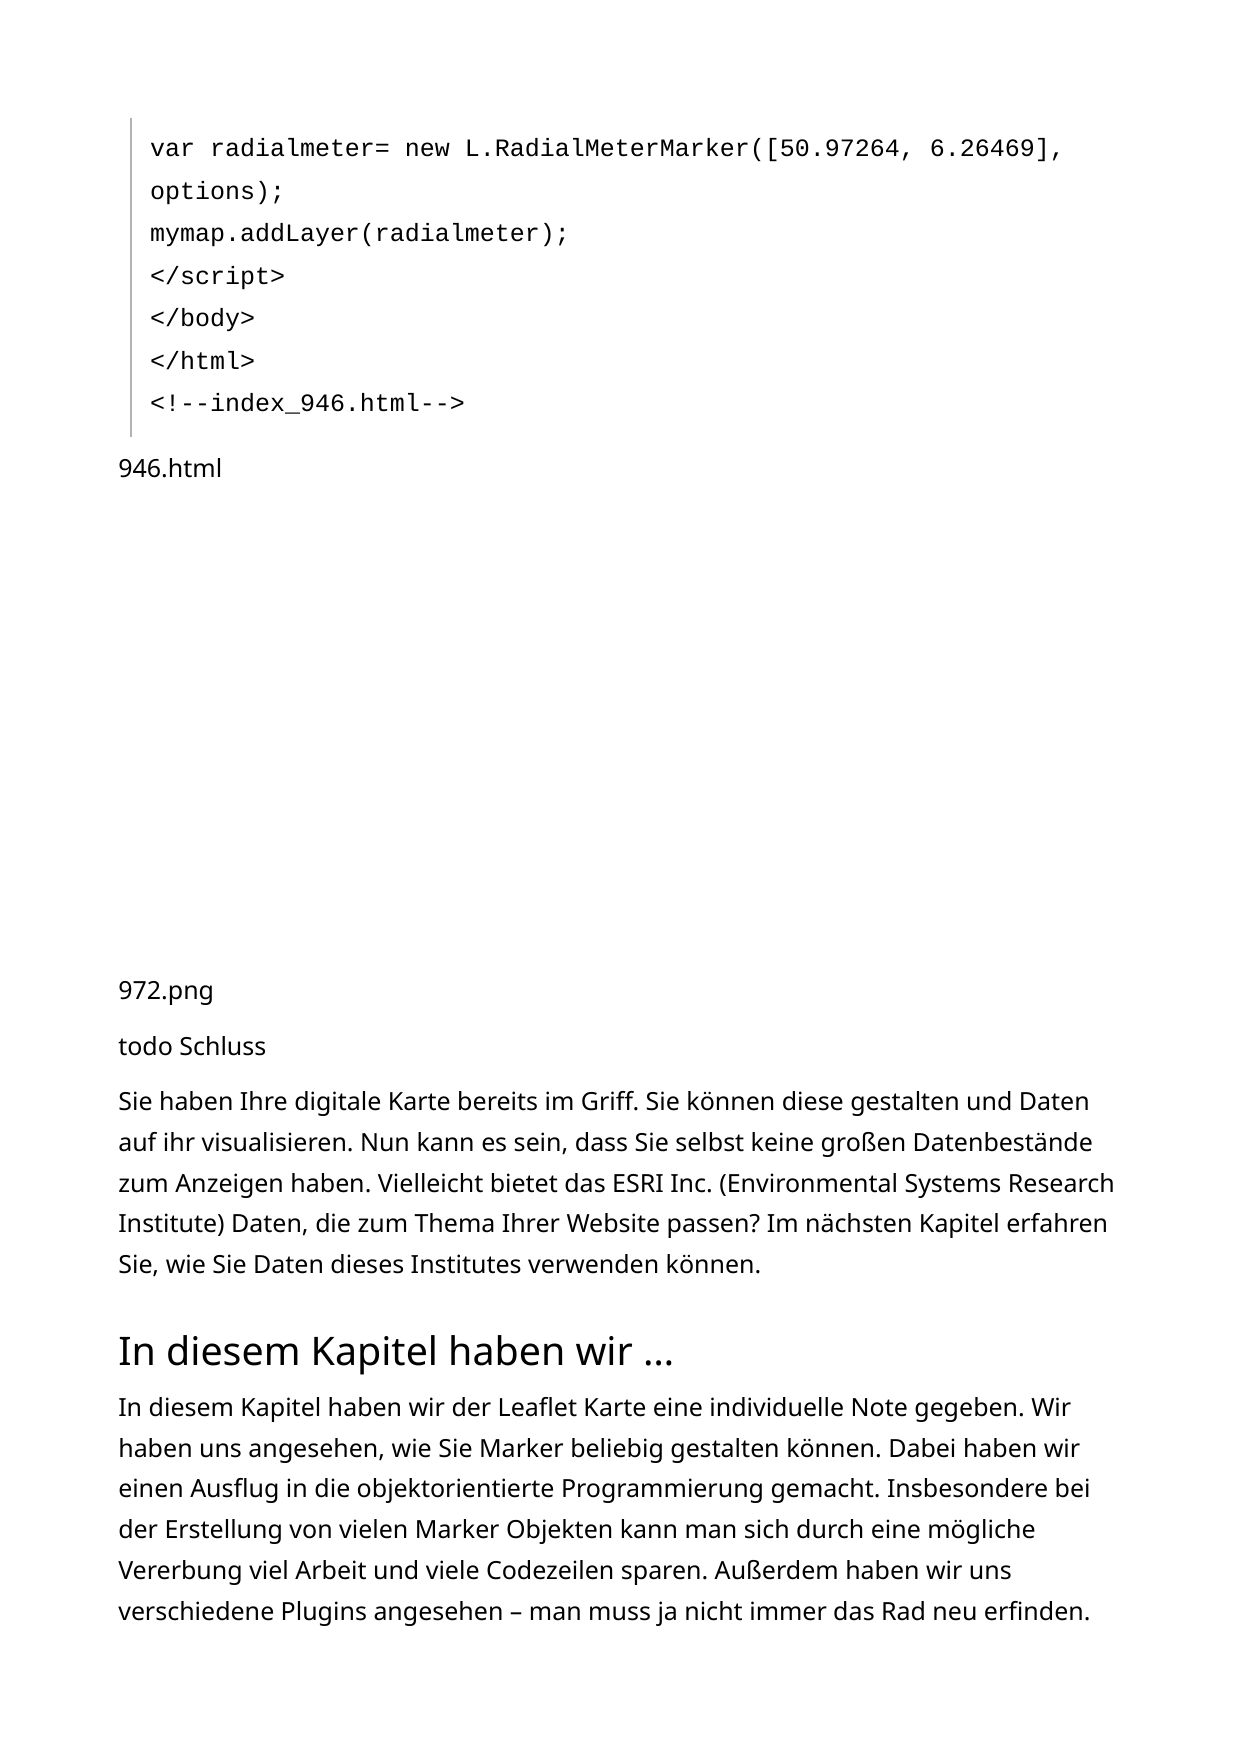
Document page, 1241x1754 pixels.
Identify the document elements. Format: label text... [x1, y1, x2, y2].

text 946.html [118, 451, 1122, 485]
text todo Schluss [118, 1028, 1122, 1062]
text In diesem Kapitel haben wir der Leaflet Karte eine individuelle Note gegeben. Wir haben uns angesehen, wie Sie Marker beliebig gestalten können. Dabei haben wir einen Ausflug in die objektorientierte Programmierung gemacht. Insbesondere bei der Erstellung von vielen Marker Objekten kann man sich durch eine mögliche Vererbung viel Arbeit und viele Codezeilen sparen. Außerdem haben wir uns verschiedene Plugins angesehen – man muss ja nicht immer das Rad neu erfinden. [118, 1389, 1122, 1628]
text var radialmeter= new L.RadialMeterMarker([50.97264, 6.26469], options); [132, 118, 1122, 203]
subtitle In diesem Kapitel haben wir … [118, 1323, 1122, 1377]
text </html> [132, 331, 1122, 373]
text mymap.addLayer(radialmeter); [132, 203, 1122, 246]
text </script> [132, 246, 1122, 288]
text Sie haben Ihre digitale Karte bereits im Griff. Sie können diese gestalten und Daten auf ihr visualisieren. Nun kann es sein, dass Sie selbst keine großen Datenbestände zum Anzeigen haben. Vielleicht bietet das ESRI Inc. (Environmental Systems Research Institute) Daten, die zum Thema Ihrer Website passen? Im nächsten Kapitel erfahren Sie, wie Sie Daten dieses Institutes verwenden können. [118, 1084, 1122, 1281]
text </body> [132, 288, 1122, 331]
text 972.png [118, 562, 1122, 1007]
text <!--index_946.html--> [132, 373, 1122, 437]
